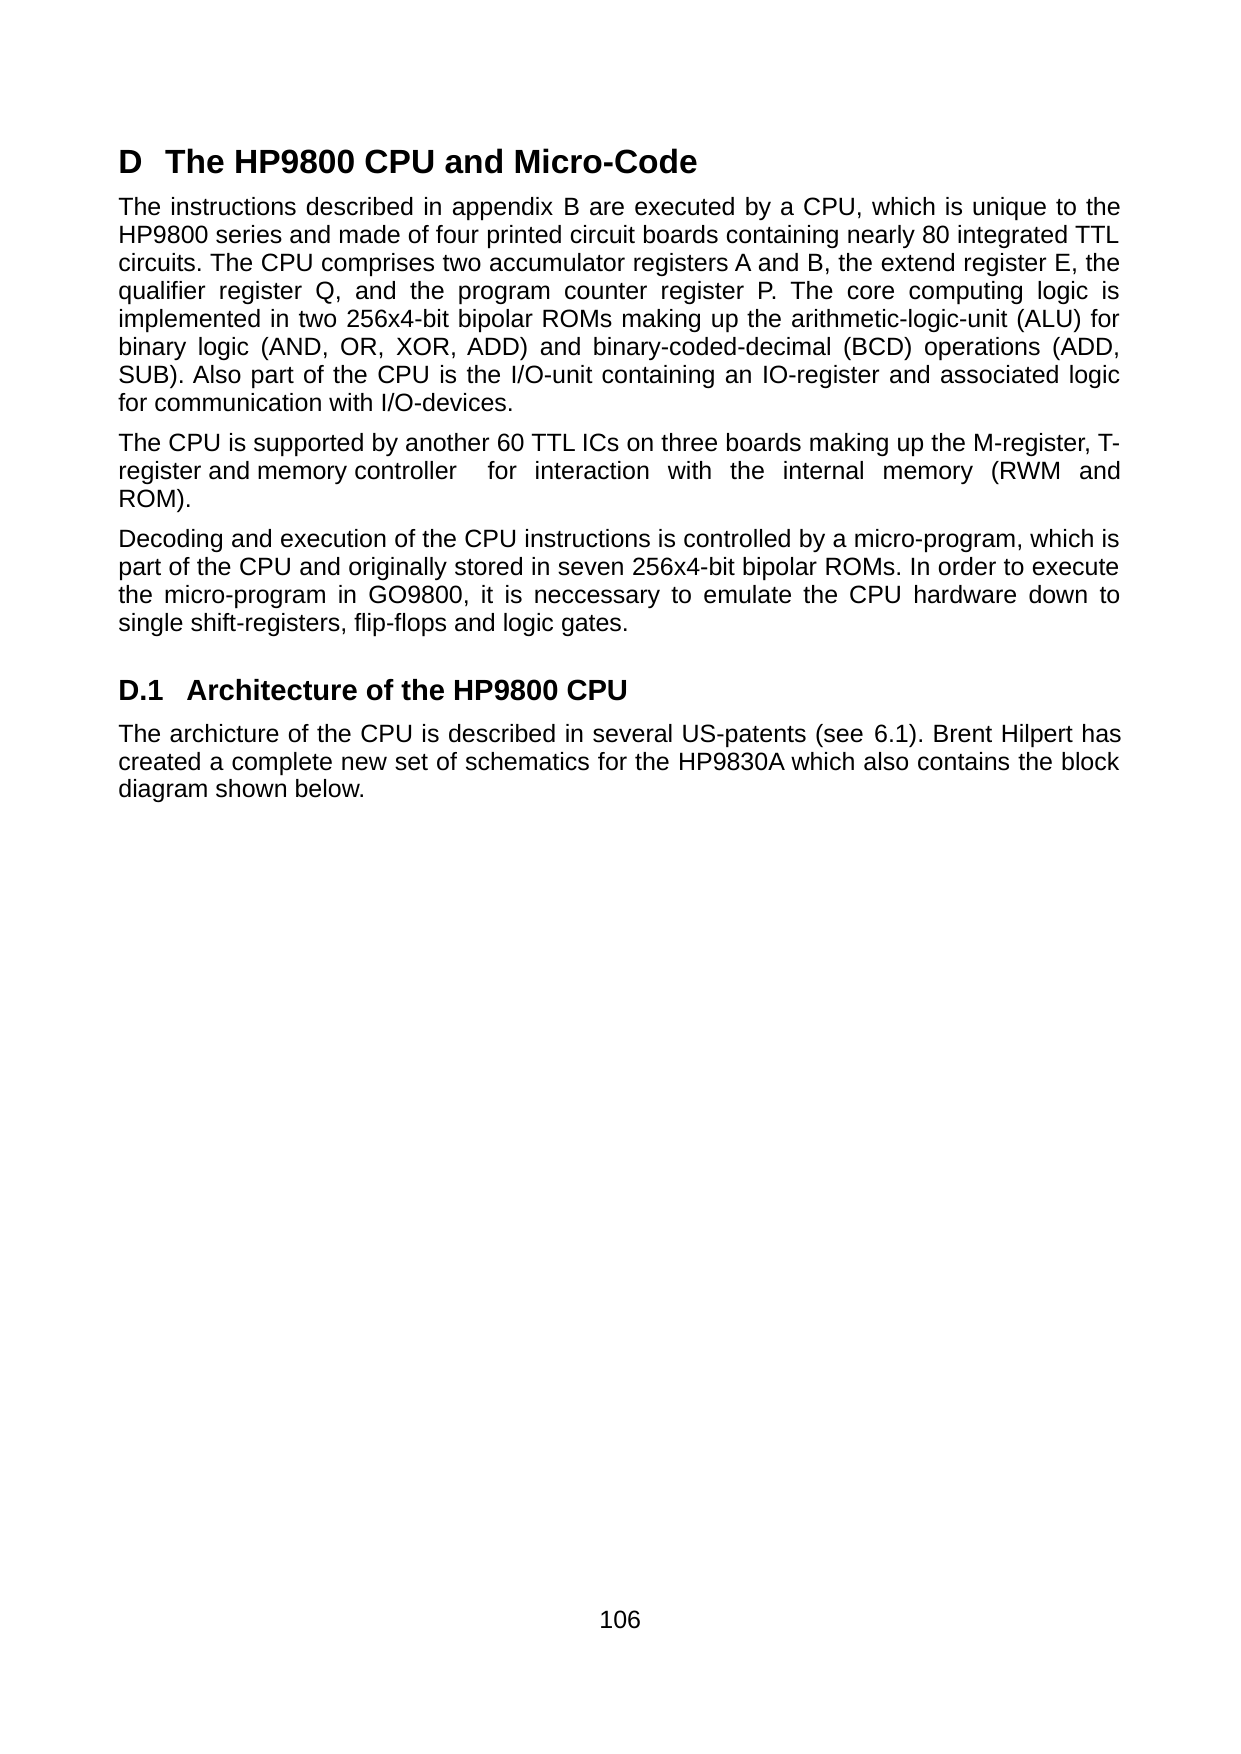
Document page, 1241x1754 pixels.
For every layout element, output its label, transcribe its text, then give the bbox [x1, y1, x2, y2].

text Decoding and execution of the CPU instructions is controlled by a micro-program, which is part of the CPU and originally stored in seven 256x4-bit bipolar ROMs. In order to execute the micro-program in GO9800, it is neccessary to emulate the CPU hardware down to single shift-registers, flip-flops and logic gates. [118, 525, 1122, 637]
text The CPU is supported by another 60 TTL ICs on three boards making up the M-register, T-register and memory controller for interaction with the internal memory (RWM and ROM). [118, 429, 1122, 513]
text The instructions described in appendix B are executed by a CPU, which is unique to the HP9800 series and made of four printed circuit boards containing nearly 80 integrated TTL circuits. The CPU comprises two accumulator registers A and B, the extend register E, the qualifier register Q, and the program counter register P. The core computing logic is implemented in two 256x4-bit bipolar ROMs making up the arithmetic-logic-unit (ALU) for binary logic (AND, OR, XOR, ADD) and binary-coded-decimal (BCD) operations (ADD, SUB). Also part of the CPU is the I/O-unit containing an IO-register and associated logic for communication with I/O-devices. [118, 193, 1122, 416]
text The archicture of the CPU is described in several US-patents (see 6.1). Brent Hilpert has created a complete new set of schematics for the HP9830A which also contains the block diagram shown below. [118, 719, 1122, 803]
subtitle The HP9800 CPU and Micro-Code [118, 143, 1122, 181]
subtitle Architecture of the HP9800 CPU [118, 674, 1122, 707]
